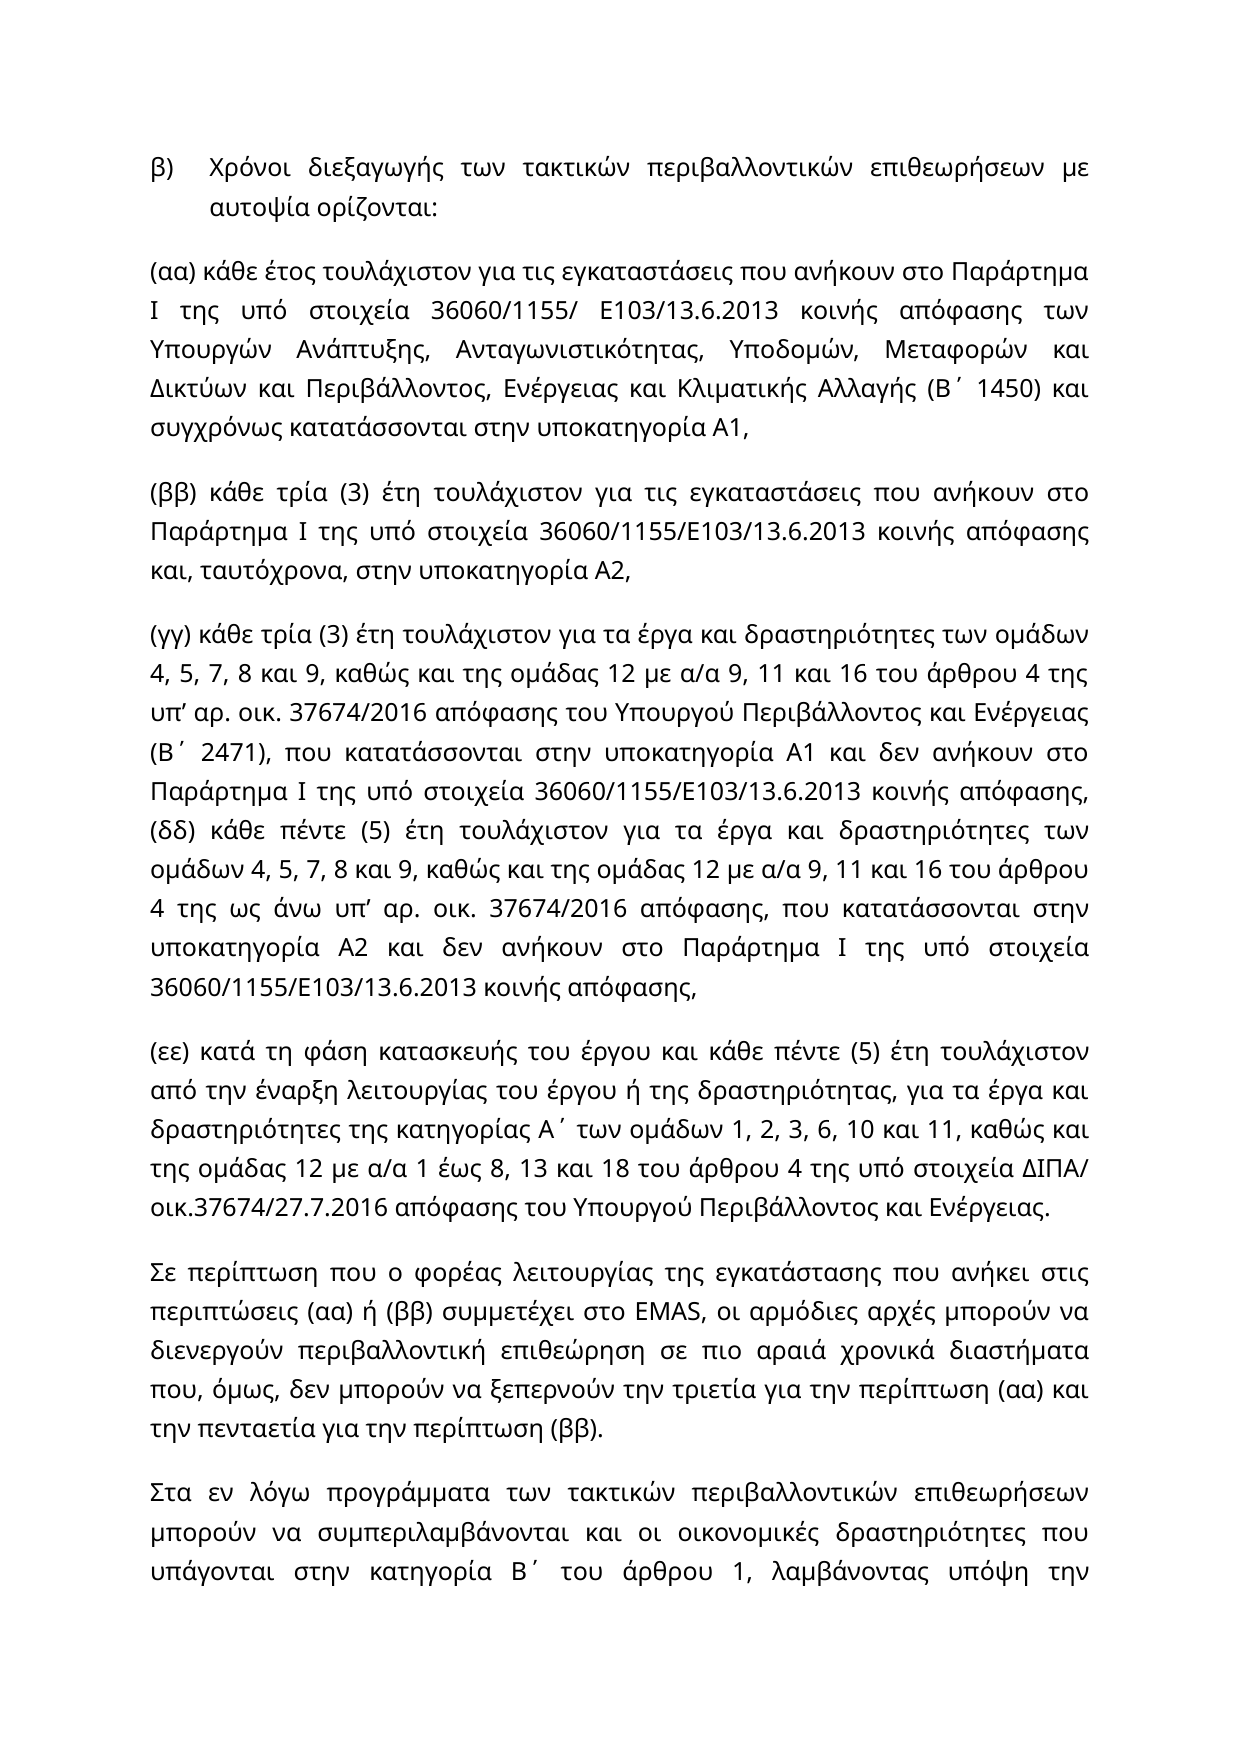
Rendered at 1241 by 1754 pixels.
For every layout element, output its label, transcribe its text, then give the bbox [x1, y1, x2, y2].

text (εε) κατά τη φάση κατασκευής του έργου και κάθε πέντε (5) έτη τουλάχιστον από την έναρξη λειτουργίας του έργου ή της δραστηριότητας, για τα έργα και δραστηριότητες της κατηγορίας Α΄ των ομάδων 1, 2, 3, 6, 10 και 11, καθώς και της ομάδας 12 με α/α 1 έως 8, 13 και 18 του άρθρου 4 της υπό στοιχεία ΔΙΠΑ/ οικ.37674/27.7.2016 απόφασης του Υπουργού Περιβάλλοντος και Ενέργειας. [150, 1033, 1090, 1224]
text Στα εν λόγω προγράμματα των τακτικών περιβαλλοντικών επιθεωρήσεων μπορούν να συμπεριλαμβάνονται και οι οικονομικές δραστηριότητες που υπάγονται στην κατηγορία Β΄ του άρθρου 1, λαμβάνοντας υπόψη την [150, 1475, 1090, 1587]
text (ββ) κάθε τρία (3) έτη τουλάχιστον για τις εγκαταστάσεις που ανήκουν στο Παράρτημα I της υπό στοιχεία 36060/1155/Ε103/13.6.2013 κοινής απόφασης και, ταυτόχρονα, στην υποκατηγορία Α2, [150, 474, 1090, 587]
list β) Χρόνοι διεξαγωγής των τακτικών περιβαλλοντικών επιθεωρήσεων με αυτοψία ορίζονται: [150, 150, 1090, 223]
text (αα) κάθε έτος τουλάχιστον για τις εγκαταστάσεις που ανήκουν στο Παράρτημα I της υπό στοιχεία 36060/1155/ Ε103/13.6.2013 κοινής απόφασης των Υπουργών Ανάπτυξης, Ανταγωνιστικότητας, Υποδομών, Μεταφορών και Δικτύων και Περιβάλλοντος, Ενέργειας και Κλιματικής Αλλαγής (Β΄ 1450) και συγχρόνως κατατάσσονται στην υποκατηγορία Α1, [150, 253, 1090, 444]
text Σε περίπτωση που ο φορέας λειτουργίας της εγκατάστασης που ανήκει στις περιπτώσεις (αα) ή (ββ) συμμετέχει στο EMAS, οι αρμόδιες αρχές μπορούν να διενεργούν περιβαλλοντική επιθεώρηση σε πιο αραιά χρονικά διαστήματα που, όμως, δεν μπορούν να ξεπερνούν την τριετία για την περίπτωση (αα) και την πενταετία για την περίπτωση (ββ). [150, 1254, 1090, 1445]
text (γγ) κάθε τρία (3) έτη τουλάχιστον για τα έργα και δραστηριότητες των ομάδων 4, 5, 7, 8 και 9, καθώς και της ομάδας 12 με α/α 9, 11 και 16 του άρθρου 4 της υπ’ αρ. οικ. 37674/2016 απόφασης του Υπουργού Περιβάλλοντος και Ενέργειας (Β΄ 2471), που κατατάσσονται στην υποκατηγορία Α1 και δεν ανήκουν στο Παράρτημα I της υπό στοιχεία 36060/1155/Ε103/13.6.2013 κοινής απόφασης, (δδ) κάθε πέντε (5) έτη τουλάχιστον για τα έργα και δραστηριότητες των ομάδων 4, 5, 7, 8 και 9, καθώς και της ομάδας 12 με α/α 9, 11 και 16 του άρθρου 4 της ως άνω υπ’ αρ. οικ. 37674/2016 απόφασης, που κατατάσσονται στην υποκατηγορία Α2 και δεν ανήκουν στο Παράρτημα I της υπό στοιχεία 36060/1155/Ε103/13.6.2013 κοινής απόφασης, [150, 617, 1090, 1003]
